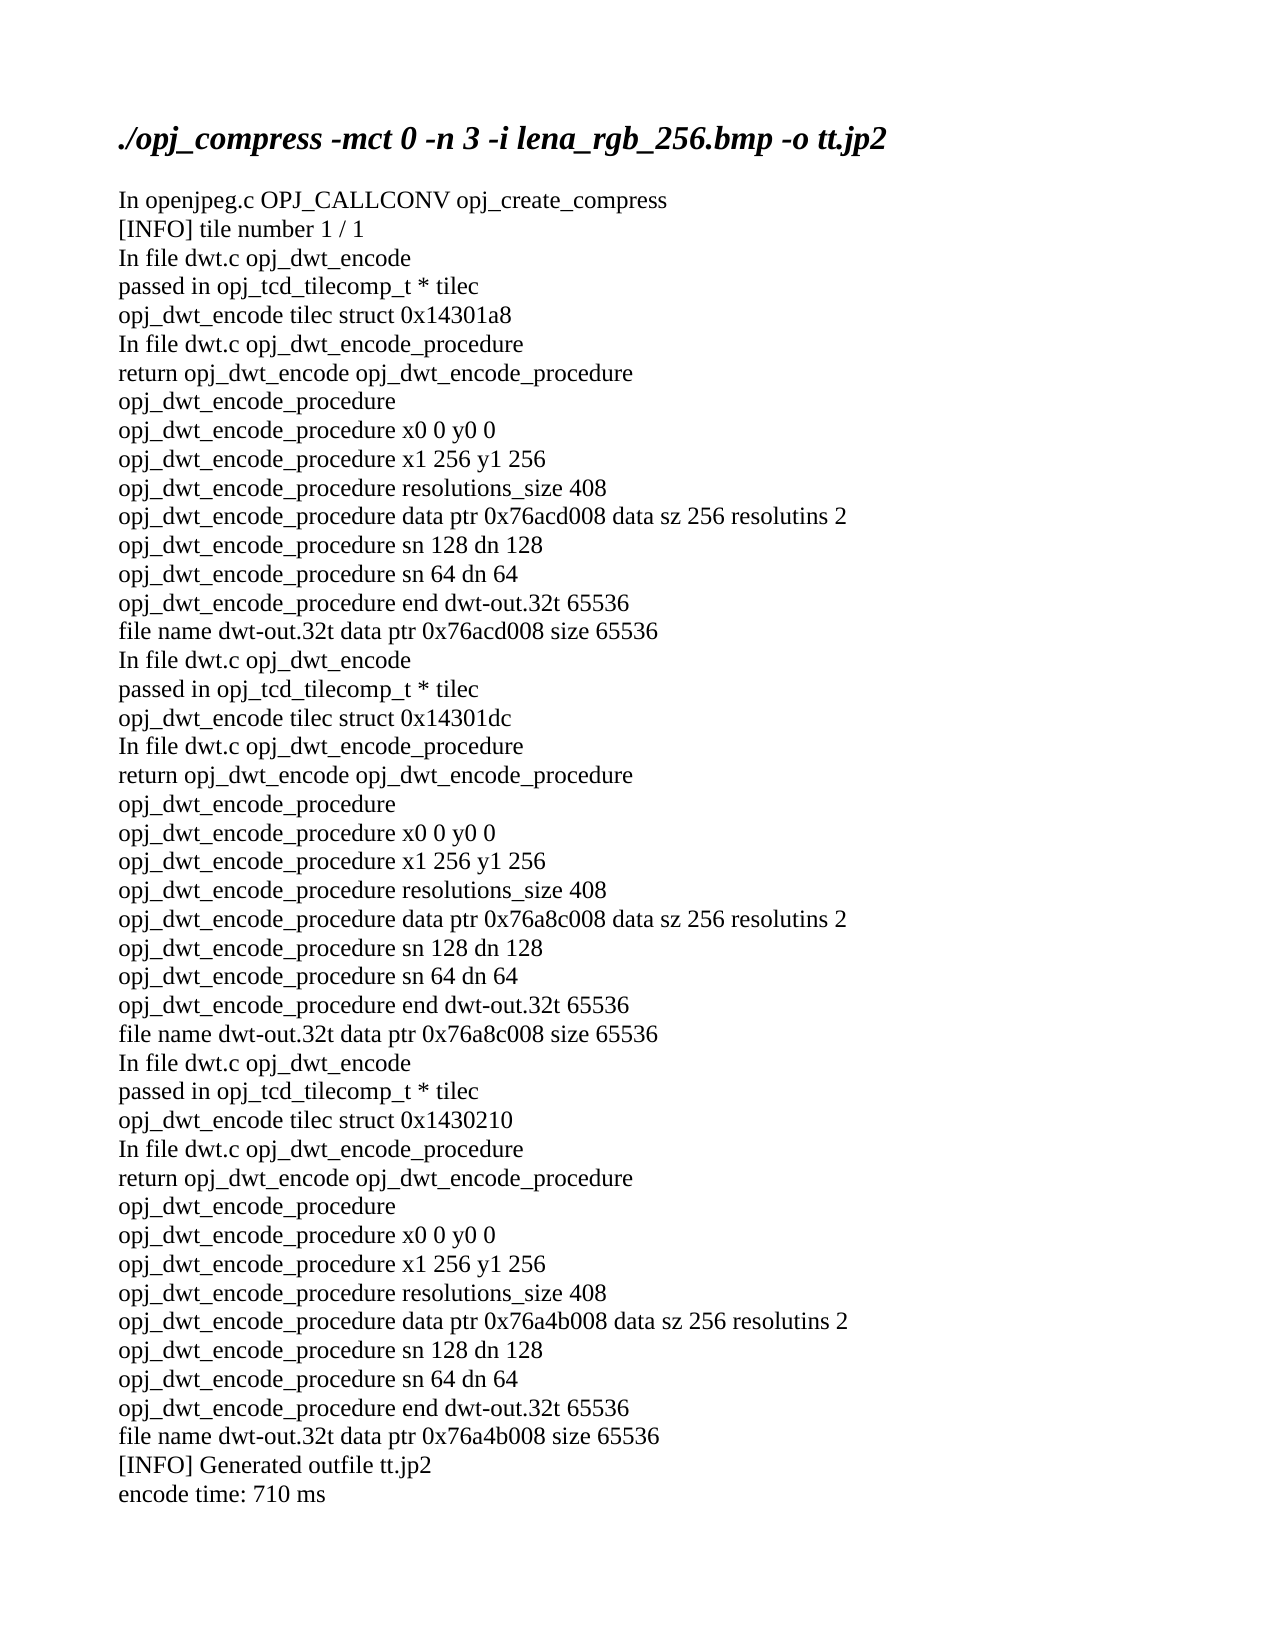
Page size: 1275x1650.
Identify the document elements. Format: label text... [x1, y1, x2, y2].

text file name dwt-out.32t data ptr 0x76acd008 size 65536 [118, 616, 1157, 645]
text passed in opj_tcd_tilecomp_t * tilec [118, 1076, 1157, 1105]
text opj_dwt_encode_procedure resolutions_size 408 [118, 1278, 1157, 1306]
text opj_dwt_encode_procedure [118, 789, 1157, 818]
text In file dwt.c opj_dwt_encode_procedure [118, 731, 1157, 760]
text opj_dwt_encode_procedure data ptr 0x76a4b008 data sz 256 resolutins 2 [118, 1306, 1157, 1335]
text opj_dwt_encode_procedure x1 256 y1 256 [118, 444, 1157, 473]
text opj_dwt_encode_procedure data ptr 0x76acd008 data sz 256 resolutins 2 [118, 501, 1157, 530]
text file name dwt-out.32t data ptr 0x76a8c008 size 65536 [118, 1019, 1157, 1048]
text [INFO] tile number 1 / 1 [118, 214, 1157, 243]
text In file dwt.c opj_dwt_encode [118, 1048, 1157, 1076]
text opj_dwt_encode_procedure data ptr 0x76a8c008 data sz 256 resolutins 2 [118, 904, 1157, 933]
text opj_dwt_encode tilec struct 0x14301dc [118, 703, 1157, 731]
text opj_dwt_encode_procedure end dwt-out.32t 65536 [118, 990, 1157, 1019]
text [INFO] Generated outfile tt.jp2 [118, 1450, 1157, 1479]
text In file dwt.c opj_dwt_encode_procedure [118, 329, 1157, 358]
text file name dwt-out.32t data ptr 0x76a4b008 size 65536 [118, 1421, 1157, 1450]
text opj_dwt_encode_procedure sn 128 dn 128 [118, 933, 1157, 961]
text opj_dwt_encode_procedure sn 128 dn 128 [118, 1335, 1157, 1364]
text opj_dwt_encode tilec struct 0x14301a8 [118, 300, 1157, 329]
text opj_dwt_encode_procedure [118, 386, 1157, 415]
text In file dwt.c opj_dwt_encode_procedure [118, 1134, 1157, 1163]
text opj_dwt_encode_procedure sn 64 dn 64 [118, 559, 1157, 588]
text opj_dwt_encode_procedure sn 64 dn 64 [118, 1364, 1157, 1393]
text opj_dwt_encode_procedure x1 256 y1 256 [118, 1249, 1157, 1278]
text opj_dwt_encode_procedure end dwt-out.32t 65536 [118, 588, 1157, 616]
text opj_dwt_encode_procedure x0 0 y0 0 [118, 818, 1157, 846]
text opj_dwt_encode_procedure x0 0 y0 0 [118, 415, 1157, 444]
text opj_dwt_encode_procedure x1 256 y1 256 [118, 846, 1157, 875]
text In file dwt.c opj_dwt_encode [118, 243, 1157, 271]
text passed in opj_tcd_tilecomp_t * tilec [118, 674, 1157, 703]
text opj_dwt_encode_procedure sn 128 dn 128 [118, 530, 1157, 559]
text opj_dwt_encode_procedure resolutions_size 408 [118, 875, 1157, 904]
text In file dwt.c opj_dwt_encode [118, 645, 1157, 674]
text In openjpeg.c OPJ_CALLCONV opj_create_compress [118, 185, 1157, 214]
text return opj_dwt_encode opj_dwt_encode_procedure [118, 1163, 1157, 1191]
text ./opj_compress -mct 0 -n 3 -i lena_rgb_256.bmp -o tt.jp2 [118, 118, 1157, 156]
text opj_dwt_encode_procedure sn 64 dn 64 [118, 961, 1157, 990]
text opj_dwt_encode_procedure x0 0 y0 0 [118, 1220, 1157, 1249]
text opj_dwt_encode_procedure end dwt-out.32t 65536 [118, 1393, 1157, 1421]
text opj_dwt_encode_procedure resolutions_size 408 [118, 473, 1157, 501]
text passed in opj_tcd_tilecomp_t * tilec [118, 271, 1157, 300]
text encode time: 710 ms [118, 1479, 1157, 1508]
text return opj_dwt_encode opj_dwt_encode_procedure [118, 760, 1157, 789]
text opj_dwt_encode_procedure [118, 1191, 1157, 1220]
text return opj_dwt_encode opj_dwt_encode_procedure [118, 358, 1157, 386]
text opj_dwt_encode tilec struct 0x1430210 [118, 1105, 1157, 1134]
